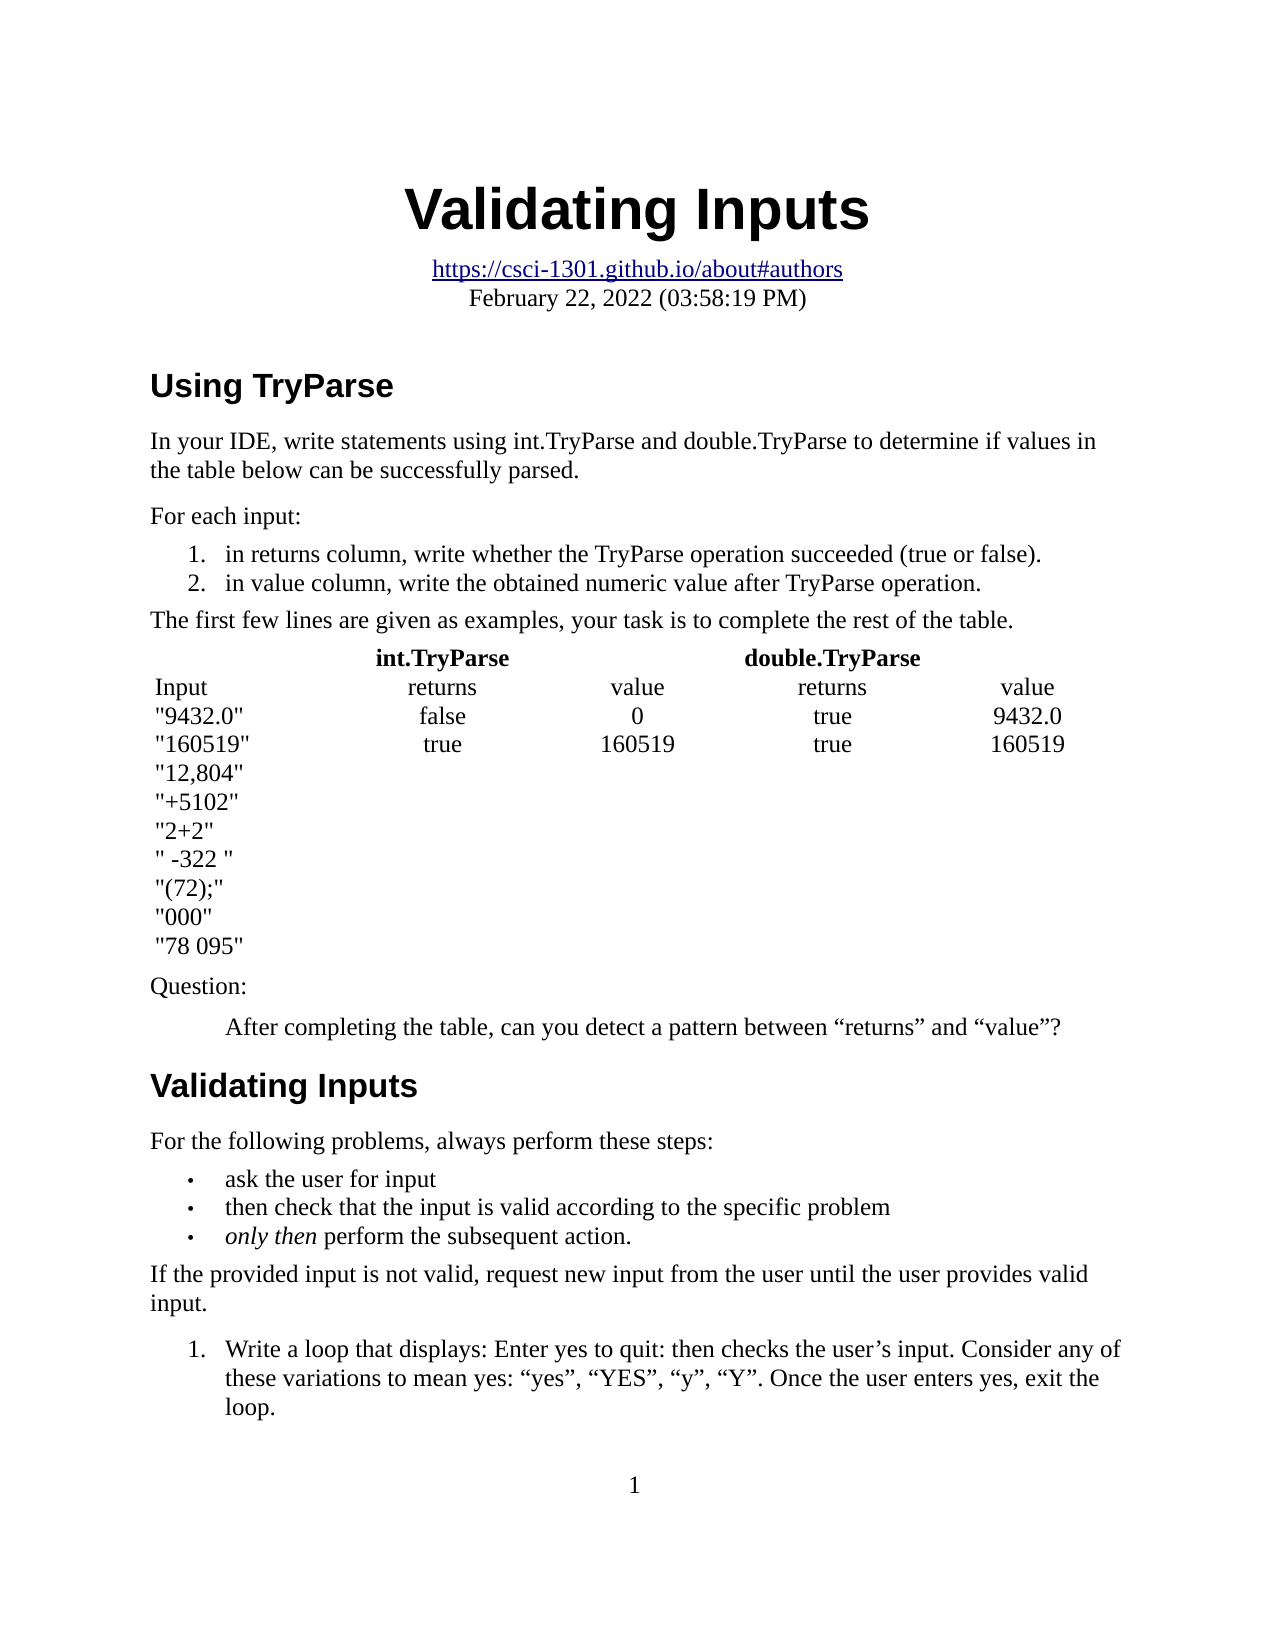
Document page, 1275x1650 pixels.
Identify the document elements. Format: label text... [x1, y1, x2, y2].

table_header double.TryParse [735, 643, 930, 672]
subtitle Using TryParse [150, 366, 1125, 404]
list ask the user for input [187, 1164, 1125, 1192]
text For each input: [150, 501, 1125, 530]
table_cell [930, 902, 1125, 931]
list in returns column, write whether the TryParse operation succeeded (true or false). [187, 539, 1125, 568]
table_cell [735, 845, 930, 873]
table_header [150, 643, 345, 672]
table_header [540, 643, 735, 672]
table_cell false [345, 701, 540, 729]
text The first few lines are given as examples, your task is to complete the rest of the table. [150, 606, 1125, 634]
table_cell [735, 758, 930, 787]
table_cell [735, 787, 930, 816]
table_cell returns [345, 672, 540, 701]
text February 22, 2022 (03:58:19 PM) [150, 283, 1125, 312]
table_cell [930, 873, 1125, 902]
table_cell returns [735, 672, 930, 701]
table_cell [540, 845, 735, 873]
table_cell [345, 845, 540, 873]
text Question: [150, 971, 1125, 1000]
table_cell value [930, 672, 1125, 701]
table_cell [735, 931, 930, 959]
table_cell " -322 " [150, 845, 345, 873]
table_cell [540, 873, 735, 902]
table_cell "+5102" [150, 787, 345, 816]
table_cell [930, 816, 1125, 844]
list in value column, write the obtained numeric value after TryParse operation. [187, 568, 1125, 597]
list then check that the input is valid according to the specific problem [187, 1192, 1125, 1221]
table_cell value [540, 672, 735, 701]
list only then perform the subsequent action. [187, 1221, 1125, 1250]
text For the following problems, always perform these steps: [150, 1126, 1125, 1155]
table_cell "000" [150, 902, 345, 931]
table_cell [540, 931, 735, 959]
table_cell [540, 787, 735, 816]
table_cell [735, 816, 930, 844]
table_cell true [735, 701, 930, 729]
text After completing the table, can you detect a pattern between “returns” and “value”? [225, 1012, 1125, 1041]
table_cell [930, 758, 1125, 787]
table_cell [930, 931, 1125, 959]
table_cell [735, 873, 930, 902]
table_cell true [735, 730, 930, 758]
list Write a loop that displays: Enter yes to quit: then checks the user’s input. Consider any of these variations to mean yes: “yes”, “YES”, “y”, “Y”. Once the user enters yes, exit the loop. [187, 1334, 1125, 1421]
title Validating Inputs [150, 175, 1125, 242]
table_cell 160519 [930, 730, 1125, 758]
table_cell "(72);" [150, 873, 345, 902]
subtitle Validating Inputs [150, 1066, 1125, 1104]
table_cell 0 [540, 701, 735, 729]
table_cell [345, 758, 540, 787]
table_cell [540, 902, 735, 931]
table_cell [345, 873, 540, 902]
table_header int.TryParse [345, 643, 540, 672]
table_cell [930, 845, 1125, 873]
table_cell "78 095" [150, 931, 345, 959]
table_cell "2+2" [150, 816, 345, 844]
table_cell Input [150, 672, 345, 701]
text https://csci-1301.github.io/about#authors [150, 254, 1125, 283]
table_cell "160519" [150, 730, 345, 758]
text In your IDE, write statements using int.TryParse and double.TryParse to determine if values in the table below can be successfully parsed. [150, 426, 1125, 483]
table_cell true [345, 730, 540, 758]
table_cell [345, 816, 540, 844]
table_cell [735, 902, 930, 931]
table_cell "9432.0" [150, 701, 345, 729]
table_cell [540, 758, 735, 787]
table_header [930, 643, 1125, 672]
text If the provided input is not valid, request new input from the user until the user provides valid input. [150, 1259, 1125, 1316]
table_cell 9432.0 [930, 701, 1125, 729]
table_cell [540, 816, 735, 844]
table_cell [930, 787, 1125, 816]
table_cell [345, 931, 540, 959]
table_cell [345, 902, 540, 931]
table_cell [345, 787, 540, 816]
table_cell 160519 [540, 730, 735, 758]
table_cell "12,804" [150, 758, 345, 787]
